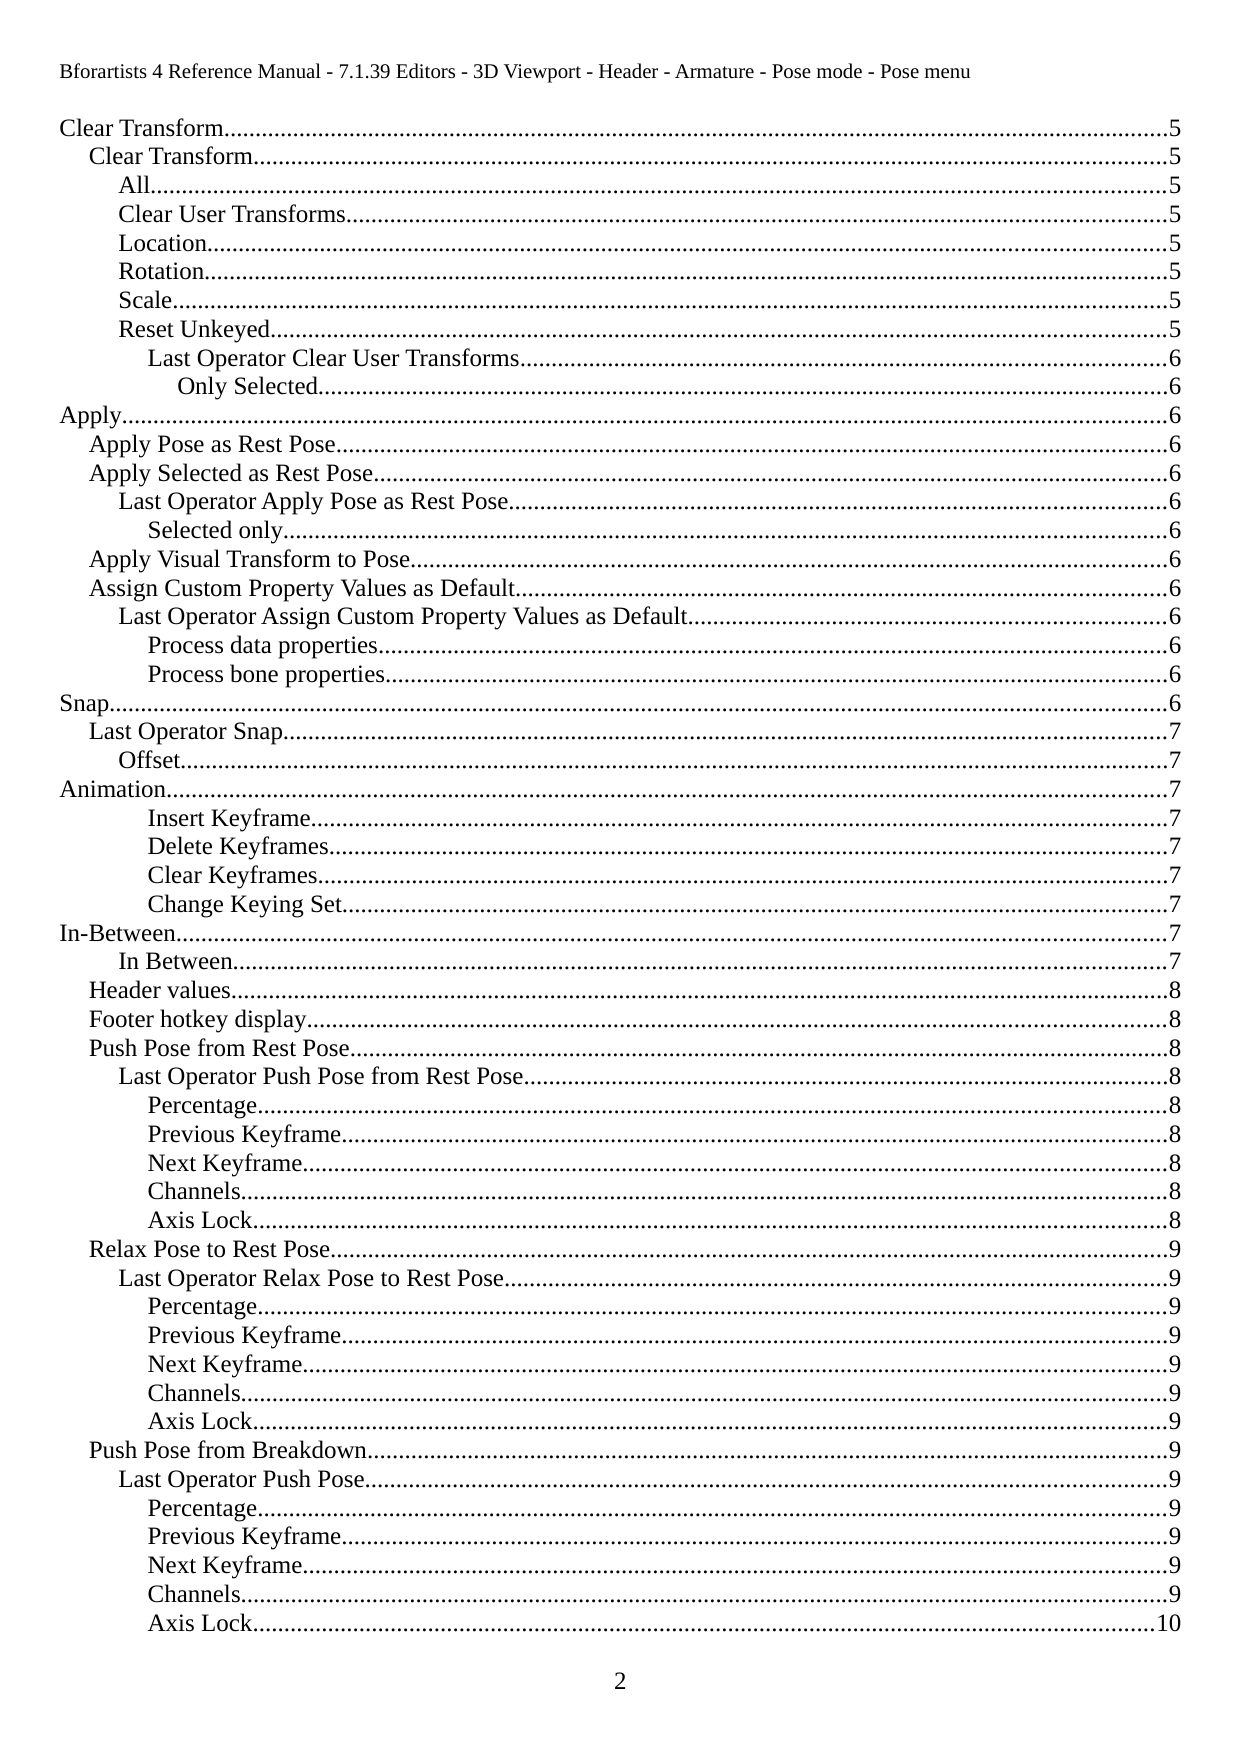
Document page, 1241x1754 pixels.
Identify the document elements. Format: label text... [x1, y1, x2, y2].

text Channels 8 [147, 1176, 1181, 1205]
text Last Operator Push Pose 9 [118, 1464, 1181, 1493]
text Previous Keyframe 9 [147, 1320, 1181, 1349]
text Last Operator Relax Pose to Rest Pose 9 [118, 1263, 1181, 1291]
text Reset Unkeyed 5 [118, 314, 1181, 343]
text Last Operator Apply Pose as Rest Pose 6 [118, 486, 1181, 515]
text Header values 8 [88, 975, 1181, 1004]
text Axis Lock 9 [147, 1406, 1181, 1435]
text All 5 [118, 170, 1181, 199]
text Push Pose from Breakdown 9 [88, 1435, 1181, 1464]
text Last Operator Clear User Transforms 6 [147, 343, 1181, 371]
text Scale 5 [118, 285, 1181, 314]
text In-Between 7 [59, 918, 1181, 946]
text In Between 7 [118, 946, 1181, 975]
text Apply Pose as Rest Pose 6 [88, 429, 1181, 458]
text Change Keying Set 7 [147, 889, 1181, 918]
text Process data properties 6 [147, 630, 1181, 659]
text Channels 9 [147, 1579, 1181, 1608]
text Process bone properties 6 [147, 659, 1181, 688]
text Axis Lock 8 [147, 1205, 1181, 1234]
text Assign Custom Property Values as Default 6 [88, 573, 1181, 601]
text Clear Transform 5 [59, 113, 1181, 141]
text Apply Visual Transform to Pose 6 [88, 544, 1181, 573]
text Previous Keyframe 8 [147, 1119, 1181, 1148]
text Snap 6 [59, 688, 1181, 716]
text Insert Keyframe 7 [147, 803, 1181, 831]
text Delete Keyframes 7 [147, 831, 1181, 860]
text Previous Keyframe 9 [147, 1521, 1181, 1550]
text Last Operator Snap 7 [88, 716, 1181, 745]
text Location 5 [118, 228, 1181, 256]
text Relax Pose to Rest Pose 9 [88, 1234, 1181, 1263]
text Selected only 6 [147, 515, 1181, 544]
text Next Keyframe 9 [147, 1349, 1181, 1378]
text Animation 7 [59, 774, 1181, 803]
text Push Pose from Rest Pose 8 [88, 1033, 1181, 1061]
text Next Keyframe 8 [147, 1148, 1181, 1176]
text Last Operator Assign Custom Property Values as Default 6 [118, 601, 1181, 630]
text Percentage 8 [147, 1090, 1181, 1119]
text Percentage 9 [147, 1291, 1181, 1320]
text Clear Keyframes 7 [147, 860, 1181, 889]
text Rotation 5 [118, 256, 1181, 285]
text Clear User Transforms 5 [118, 199, 1181, 228]
text Last Operator Push Pose from Rest Pose 8 [118, 1061, 1181, 1090]
text Percentage 9 [147, 1493, 1181, 1521]
text Next Keyframe 9 [147, 1550, 1181, 1579]
text Clear Transform 5 [88, 141, 1181, 170]
text Axis Lock 10 [147, 1608, 1181, 1636]
text Offset 7 [118, 745, 1181, 774]
text Footer hotkey display 8 [88, 1004, 1181, 1033]
text Apply 6 [59, 400, 1181, 429]
text Apply Selected as Rest Pose 6 [88, 458, 1181, 486]
text Channels 9 [147, 1378, 1181, 1406]
text Only Selected 6 [177, 371, 1181, 400]
